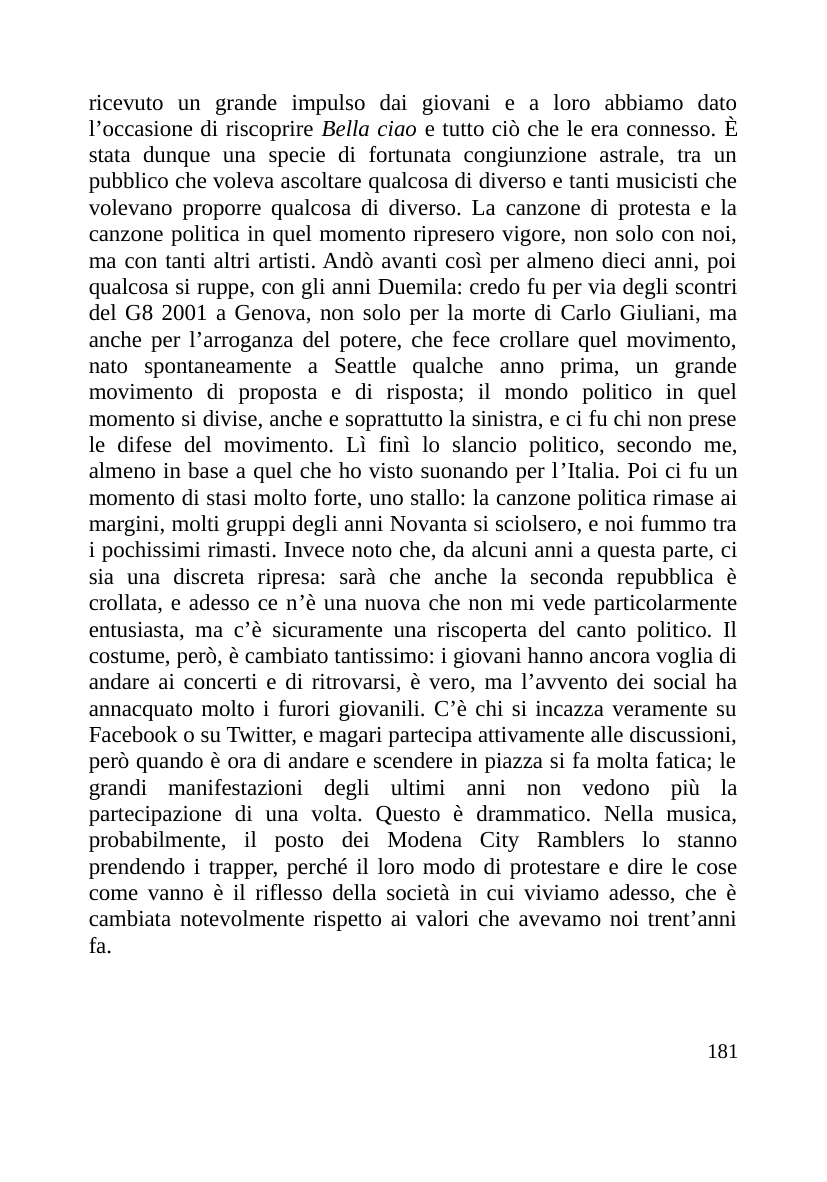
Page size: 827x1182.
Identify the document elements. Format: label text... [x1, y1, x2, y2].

text ricevuto un grande impulso dai giovani e a loro abbiamo dato l’occasione di riscoprire Bella ciao e tutto ciò che le era connesso. È stata dunque una specie di fortunata congiunzione astrale, tra un pubblico che voleva ascoltare qualcosa di diverso e tanti musicisti che volevano proporre qualcosa di diverso. La canzone di protesta e la canzone politica in quel momento ripresero vigore, non solo con noi, ma con tanti altri artisti. Andò avanti così per almeno dieci anni, poi qualcosa si ruppe, con gli anni Duemila: credo fu per via degli scontri del G8 2001 a Genova, non solo per la morte di Carlo Giuliani, ma anche per l’arroganza del potere, che fece crollare quel movimento, nato spontaneamente a Seattle qualche anno prima, un grande movimento di proposta e di risposta; il mondo politico in quel momento si divise, anche e soprattutto la sinistra, e ci fu chi non prese le difese del movimento. Lì finì lo slancio politico, secondo me, almeno in base a quel che ho visto suonando per l’Italia. Poi ci fu un momento di stasi molto forte, uno stallo: la canzone politica rimase ai margini, molti gruppi degli anni Novanta si sciolsero, e noi fummo tra i pochissimi rimasti. Invece noto che, da alcuni anni a questa parte, ci sia una discreta ripresa: sarà che anche la seconda repubblica è crollata, e adesso ce n’è una nuova che non mi vede particolarmente entusiasta, ma c’è sicuramente una riscoperta del canto politico. Il costume, però, è cambiato tantissimo: i giovani hanno ancora voglia di andare ai concerti e di ritrovarsi, è vero, ma l’avvento dei social ha annacquato molto i furori giovanili. C’è chi si incazza veramente su Facebook o su Twitter, e magari partecipa attivamente alle discussioni, però quando è ora di andare e scendere in piazza si fa molta fatica; le grandi manifestazioni degli ultimi anni non vedono più la partecipazione di una volta. Questo è drammatico. Nella musica, probabilmente, il posto dei Modena City Ramblers lo stanno prendendo i trapper, perché il loro modo di protestare e dire le cose come vanno è il riflesso della società in cui viviamo adesso, che è cambiata notevolmente rispetto ai valori che avevamo noi trent’anni fa. [88, 88, 738, 958]
